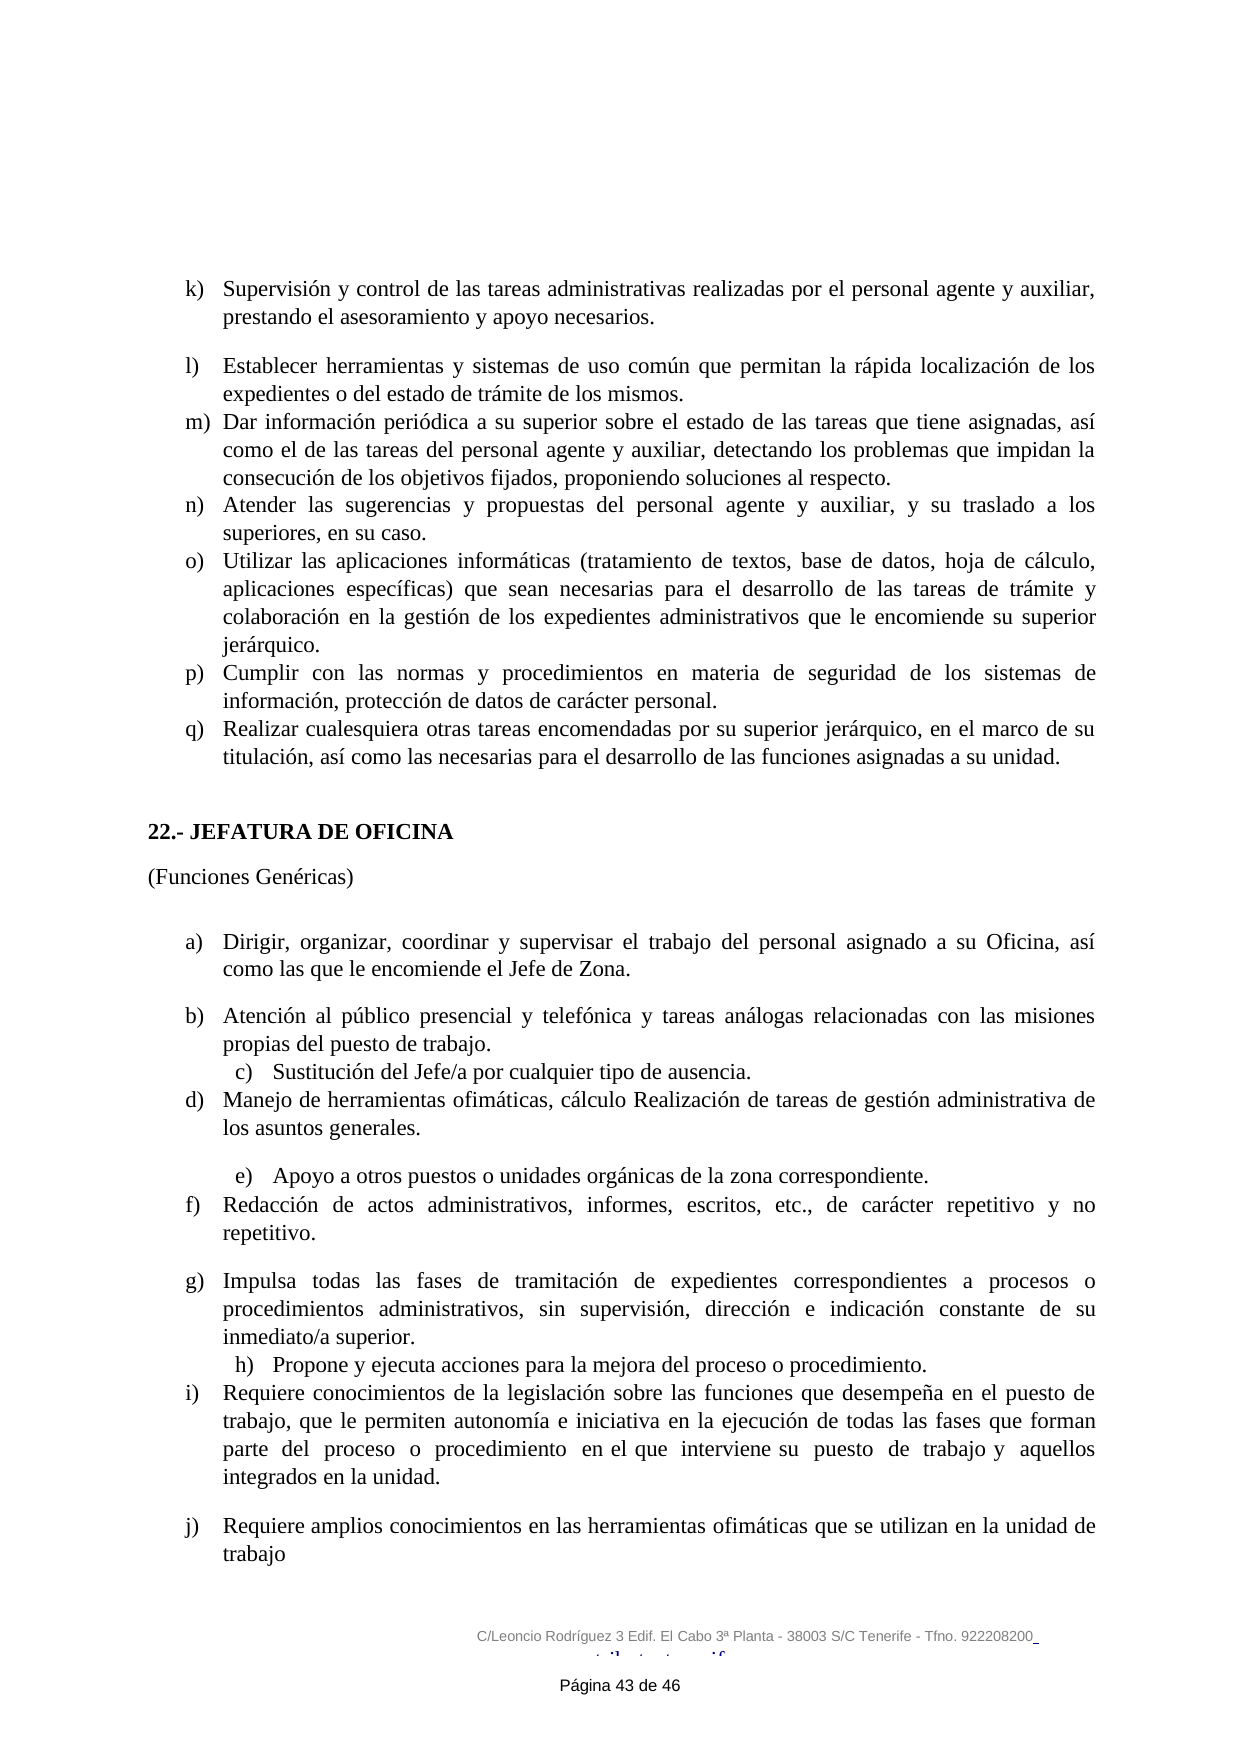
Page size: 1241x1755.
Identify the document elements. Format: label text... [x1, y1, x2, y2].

list Establecer herramientas y sistemas de uso común que permitan la rápida localización de los expedientes o del estado de trámite de los mismos. [185, 352, 1096, 406]
list Manejo de herramientas ofimáticas, cálculo Realización de tareas de gestión administrativa de los asuntos generales. [185, 1086, 1096, 1140]
list Atención al público presencial y telefónica y tareas análogas relacionadas con las misiones propias del puesto de trabajo. [185, 1002, 1096, 1056]
list Dar información periódica a su superior sobre el estado de las tareas que tiene asignadas, así como el de las tareas del personal agente y auxiliar, detectando los problemas que impidan la consecución de los objetivos fijados, proponiendo soluciones al respecto. [185, 408, 1096, 490]
list Dirigir, organizar, coordinar y supervisar el trabajo del personal asignado a su Oficina, así como las que le encomiende el Jefe de Zona. [185, 928, 1096, 981]
list Redacción de actos administrativos, informes, escritos, etc., de carácter repetitivo y no repetitivo. [185, 1191, 1096, 1245]
list Requiere conocimientos de la legislación sobre las funciones que desempeña en el puesto de trabajo, que le permiten autonomía e iniciativa en la ejecución de todas las fases que forman parte del proceso o procedimiento en el que interviene su puesto de trabajo y aquellos integrados en la unidad. [185, 1379, 1096, 1489]
list Supervisión y control de las tareas administrativas realizadas por el personal agente y auxiliar, prestando el asesoramiento y apoyo necesarios. [185, 275, 1096, 329]
text (Funciones Genéricas) [148, 863, 1107, 889]
list Realizar cualesquiera otras tareas encomendadas por su superior jerárquico, en el marco de su titulación, así como las necesarias para el desarrollo de las funciones asignadas a su unidad. [185, 715, 1096, 769]
list Atender las sugerencias y propuestas del personal agente y auxiliar, y su traslado a los superiores, en su caso. [185, 492, 1096, 546]
list Cumplir con las normas y procedimientos en materia de seguridad de los sistemas de información, protección de datos de carácter personal. [185, 659, 1096, 713]
list Sustitución del Jefe/a por cualquier tipo de ausencia. [235, 1058, 1107, 1084]
list Utilizar las aplicaciones informáticas (tratamiento de textos, base de datos, hoja de cálculo, aplicaciones específicas) que sean necesarias para el desarrollo de las tareas de trámite y colaboración en la gestión de los expedientes administrativos que le encomiende su superior jerárquico. [185, 547, 1096, 657]
list Propone y ejecuta acciones para la mejora del proceso o procedimiento. [235, 1351, 1107, 1377]
list Impulsa todas las fases de tramitación de expedientes correspondientes a procesos o procedimientos administrativos, sin supervisión, dirección e indicación constante de su inmediato/a superior. [185, 1267, 1096, 1349]
subtitle 22.- JEFATURA DE OFICINA [148, 818, 1107, 844]
list Apoyo a otros puestos o unidades orgánicas de la zona correspondiente. [235, 1163, 1107, 1189]
list Requiere amplios conocimientos en las herramientas ofimáticas que se utilizan en la unidad de trabajo [185, 1512, 1096, 1566]
